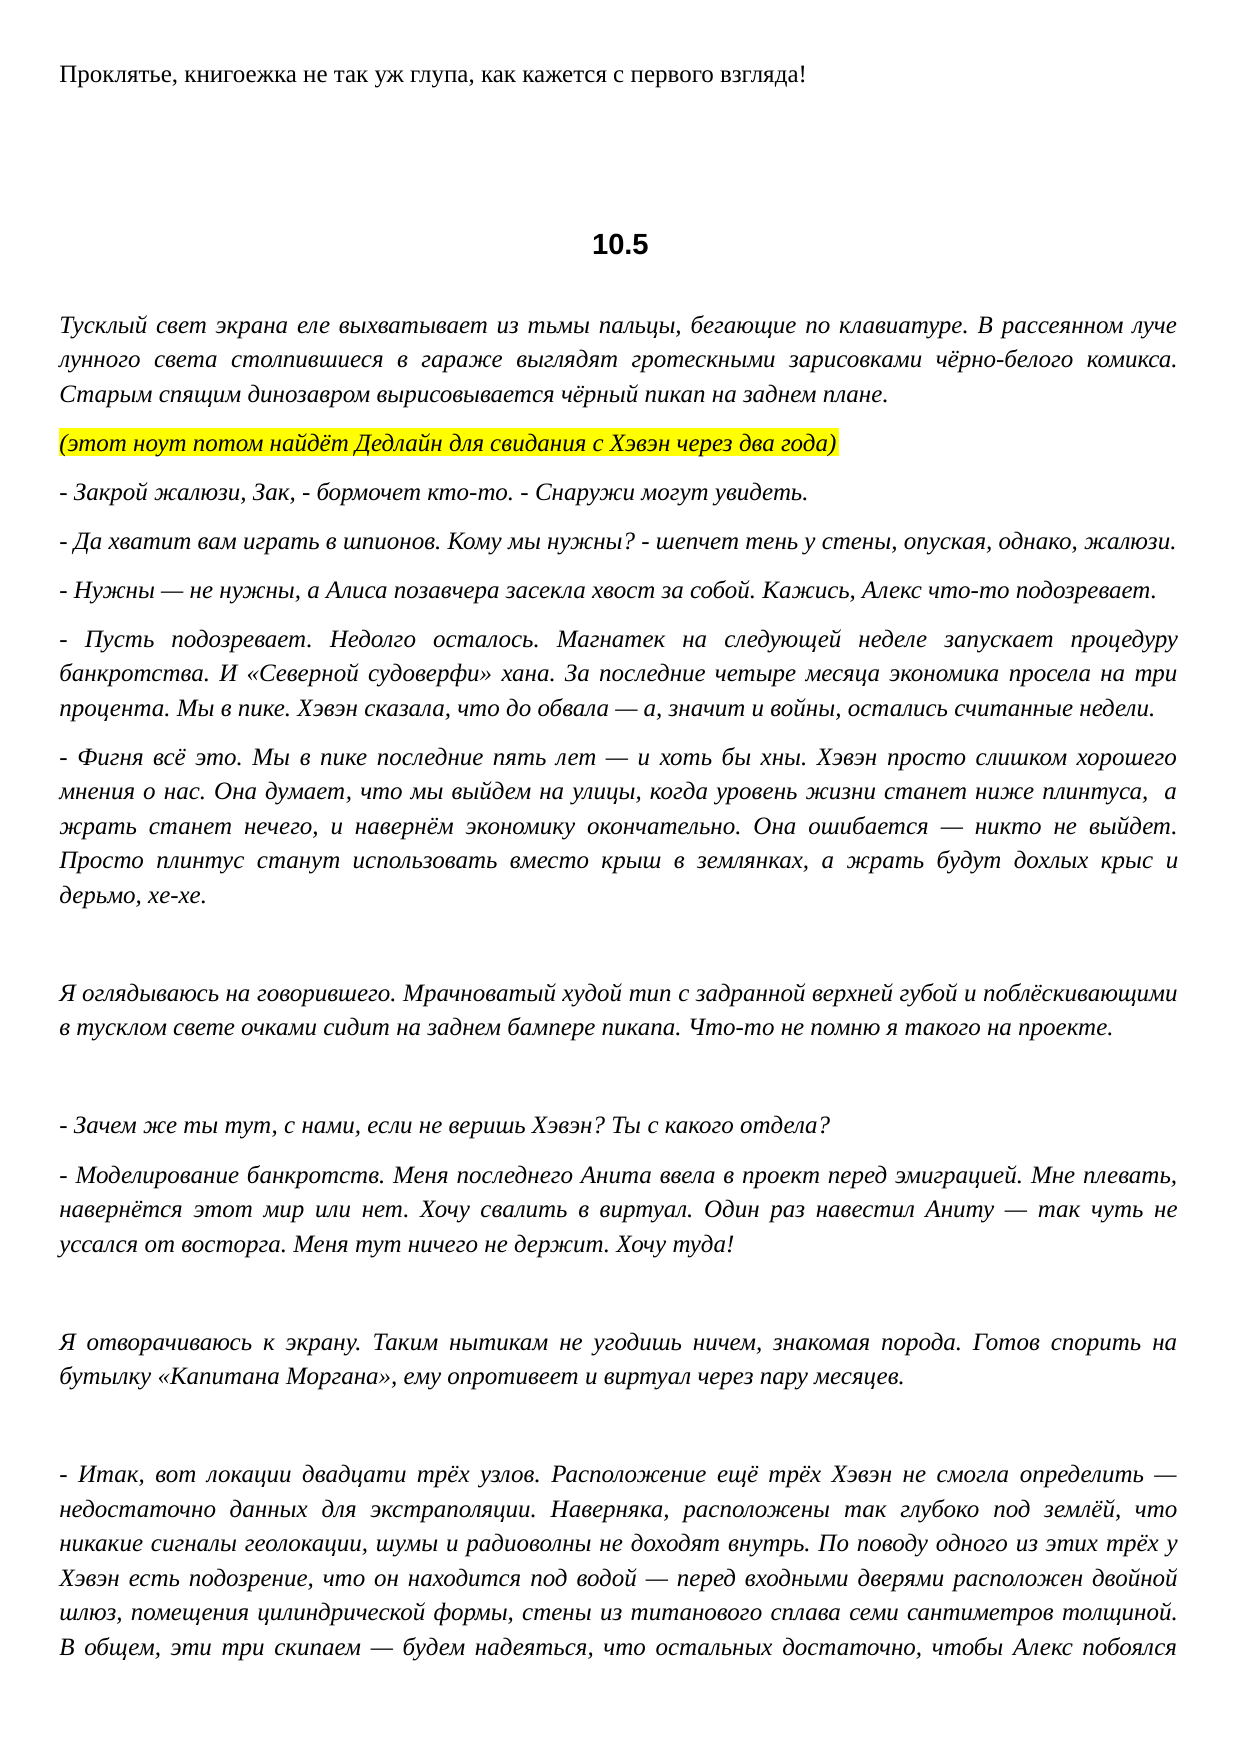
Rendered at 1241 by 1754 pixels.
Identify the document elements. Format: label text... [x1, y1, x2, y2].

text - Итак, вот локации двадцати трёх узлов. Расположение ещё трёх Хэвэн не смогла определить — недостаточно данных для экстраполяции. Наверняка, расположены так глубоко под землёй, что никакие сигналы геолокации, шумы и радиоволны не доходят внутрь. По поводу одного из этих трёх у Хэвэн есть подозрение, что он находится под водой — перед входными дверями расположен двойной шлюз, помещения цилиндрической формы, стены из титанового сплава семи сантиметров толщиной. В общем, эти три скипаем — будем надеяться, что остальных достаточно, чтобы Алекс побоялся [59, 1459, 1181, 1661]
text - Нужны — не нужны, а Алиса позавчера засекла хвост за собой. Кажись, Алекс что-то подозревает. [59, 575, 1181, 604]
text - Пусть подозревает. Недолго осталось. Магнатек на следующей неделе запускает процедуру банкротства. И «Северной судоверфи» хана. За последние четыре месяца экономика просела на три процента. Мы в пике. Хэвэн сказала, что до обвала — а, значит и войны, остались считанные недели. [59, 624, 1181, 722]
text (этот ноут потом найдёт Дедлайн для свидания с Хэвэн через два года) [59, 428, 1181, 456]
text Я отворачиваюсь к экрану. Таким нытикам не угодишь ничем, знакомая порода. Готов спорить на бутылку «Капитана Моргана», ему опротивеет и виртуал через пару месяцев. [59, 1327, 1181, 1390]
text - Зачем же ты тут, с нами, если не веришь Хэвэн? Ты с какого отдела? [59, 1111, 1181, 1139]
text Тусклый свет экрана еле выхватывает из тьмы пальцы, бегающие по клавиатуре. В рассеянном луче лунного света столпившиеся в гараже выглядят гротескными зарисовками чёрно-белого комикса. Старым спящим динозавром вырисовывается чёрный пикап на заднем плане. [59, 310, 1181, 407]
text - Закрой жалюзи, Зак, - бормочет кто-то. - Снаружи могут увидеть. [59, 477, 1181, 506]
subtitle 10.5 [59, 227, 1181, 261]
text Проклятье, книгоежка не так уж глупа, как кажется с первого взгляда! [59, 59, 1181, 88]
text - Моделирование банкротств. Меня последнего Анита ввела в проект перед эмиграцией. Мне плевать, навернётся этот мир или нет. Хочу свалить в виртуал. Один раз навестил Аниту — так чуть не уссался от восторга. Меня тут ничего не держит. Хочу туда! [59, 1160, 1181, 1257]
text - Фигня всё это. Мы в пике последние пять лет — и хоть бы хны. Хэвэн просто слишком хорошего мнения о нас. Она думает, что мы выйдем на улицы, когда уровень жизни станет ниже плинтуса, а жрать станет нечего, и навернём экономику окончательно. Она ошибается — никто не выйдет. Просто плинтус станут использовать вместо крыш в землянках, а жрать будут дохлых крыс и дерьмо, хе-хе. [59, 742, 1181, 909]
text - Да хватит вам играть в шпионов. Кому мы нужны? - шепчет тень у стены, опуская, однако, жалюзи. [59, 526, 1181, 554]
text Я оглядываюсь на говорившего. Мрачноватый худой тип с задранной верхней губой и поблёскивающими в тусклом свете очками сидит на заднем бампере пикапа. Что-то не помню я такого на проекте. [59, 978, 1181, 1041]
